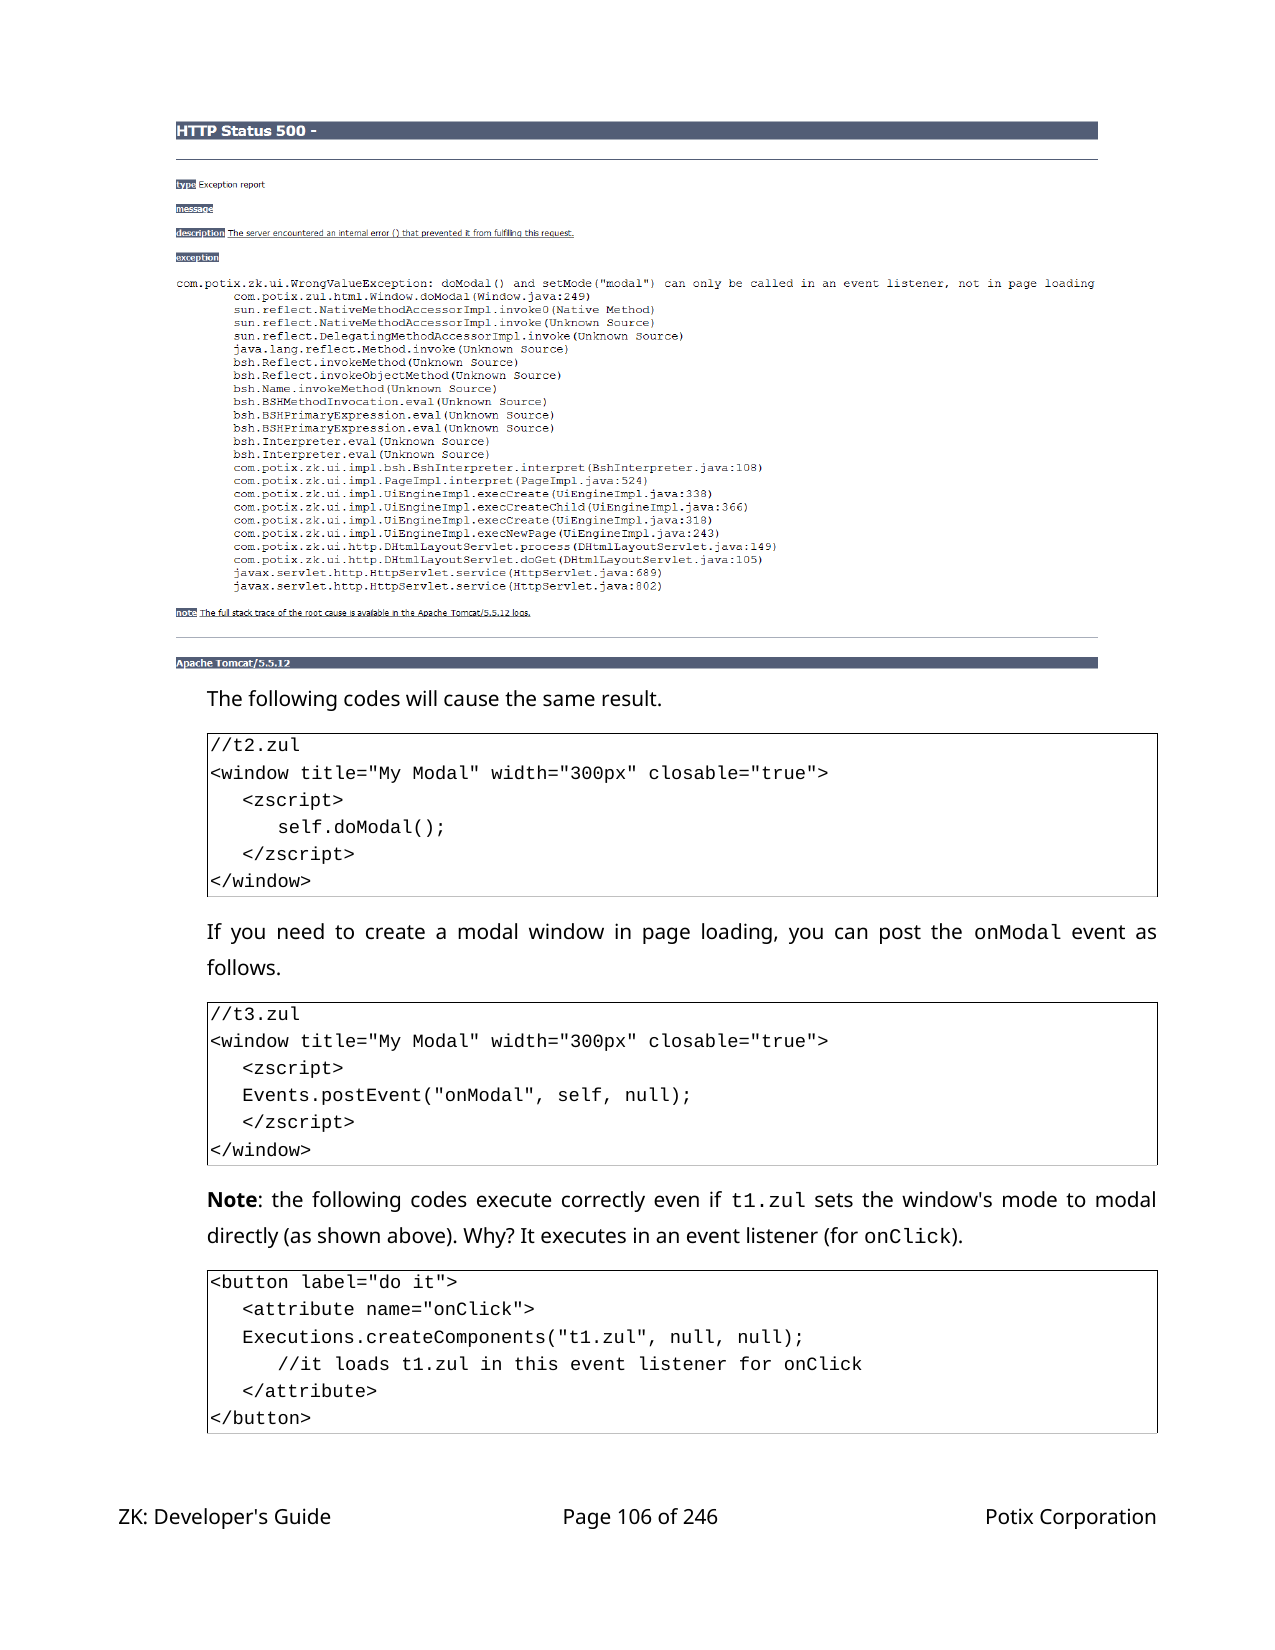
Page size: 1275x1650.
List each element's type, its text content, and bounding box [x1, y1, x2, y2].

text <window title="My Modal" width="300px" closable="true"> [208, 761, 1157, 785]
text </button> [208, 1406, 1157, 1433]
text //t3.zul [208, 1003, 1157, 1026]
text <attribute name="onClick"> [208, 1297, 1157, 1322]
text Events.postEvent("onModal", self, null); [208, 1083, 1157, 1107]
text <button label="do it"> [208, 1271, 1157, 1294]
text <zscript> [208, 788, 1157, 812]
text </zscript> [208, 842, 1157, 866]
text If you need to create a modal window in page loading, you can post the onModal event as follows. [207, 917, 1157, 981]
text <window title="My Modal" width="300px" closable="true"> [208, 1029, 1157, 1053]
text </window> [208, 1137, 1157, 1165]
text Note: the following codes execute correctly even if t1.zul sets the window's mode to modal directly (as shown above). Why? It executes in an event listener (for onClick). [207, 1185, 1157, 1249]
text </window> [208, 869, 1157, 896]
text //t2.zul [208, 734, 1157, 758]
text </attribute> [208, 1379, 1157, 1403]
text self.doModal(); [208, 815, 1157, 839]
text The following codes will cause the same result. [207, 672, 1157, 713]
text </zscript> [208, 1110, 1157, 1134]
text //it loads t1.zul in this event listener for onClick [208, 1352, 1157, 1376]
text <zscript> [208, 1056, 1157, 1080]
picture [172, 118, 1103, 672]
text Executions.createComponents("t1.zul", null, null); [208, 1324, 1157, 1349]
